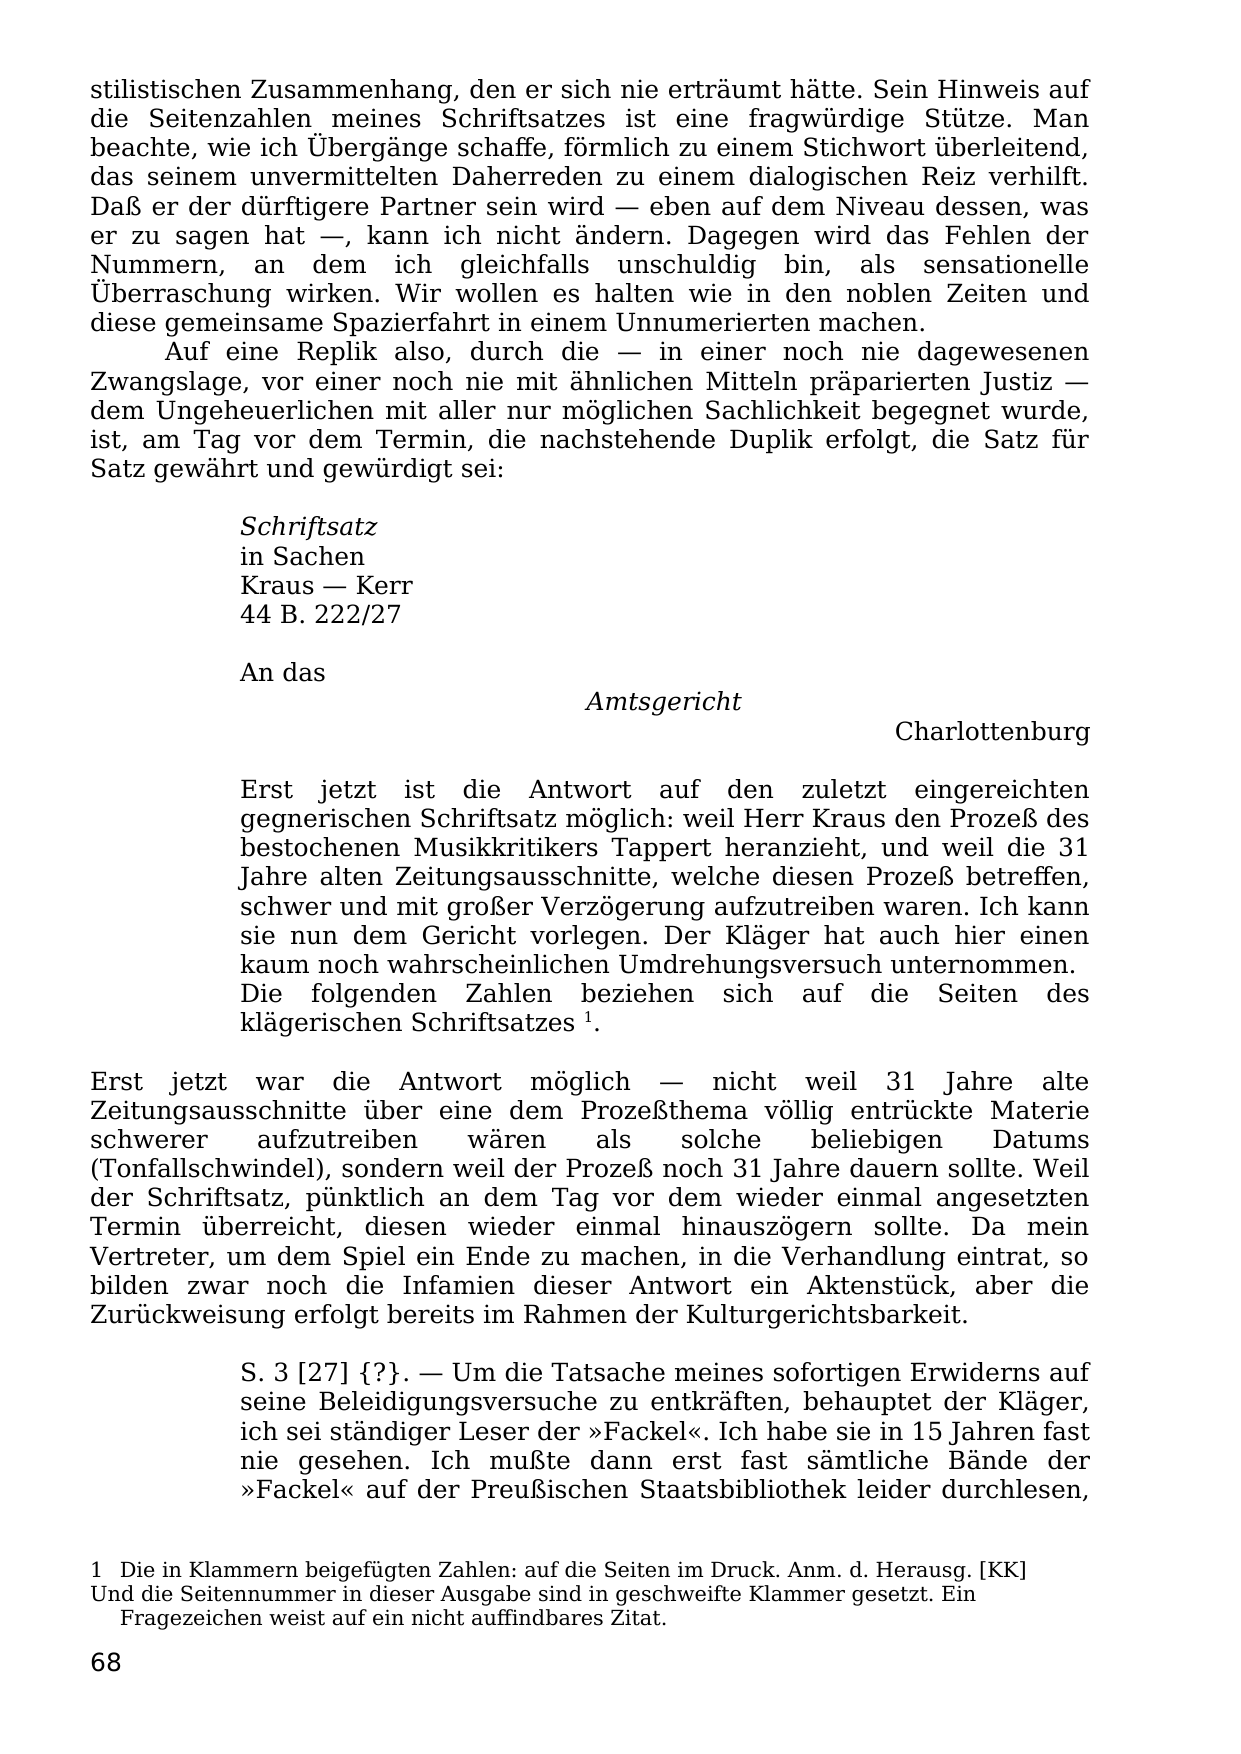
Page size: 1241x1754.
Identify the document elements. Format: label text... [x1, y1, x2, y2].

text stilistischen Zusammenhang, den er sich nie erträumt hätte. Sein Hinweis auf die Seitenzahlen meines Schriftsatzes ist eine fragwürdige Stütze. Man beachte, wie ich Übergänge schaffe, förmlich zu einem Stichwort überleitend, das seinem unvermittelten Daherreden zu einem dialogischen Reiz verhilft. Daß er der dürftigere Partner sein wird — eben auf dem Niveau dessen, was er zu sagen hat —, kann ich nicht ändern. Dagegen wird das Fehlen der Nummern, an dem ich gleichfalls unschuldig bin, als sensationelle Überraschung wirken. Wir wollen es halten wie in den noblen Zeiten und diese gemeinsame Spazierfahrt in einem Unnumerierten machen. [90, 75, 1091, 337]
text Charlottenburg [240, 717, 1091, 746]
text Erst jetzt war die Antwort möglich — nicht weil 31 Jahre alte Zeitungsausschnitte über eine dem Prozeßthema völlig entrückte Materie schwerer aufzutreiben wären als solche beliebigen Datums (Tonfallschwindel), sondern weil der Prozeß noch 31 Jahre dauern sollte. Weil der Schriftsatz, pünktlich an dem Tag vor dem wieder einmal angesetzten Termin überreicht, diesen wieder einmal hinauszögern sollte. Da mein Vertreter, um dem Spiel ein Ende zu machen, in die Verhandlung eintrat, so bilden zwar noch die Infamien dieser Antwort ein Aktenstück, aber die Zurückweisung erfolgt bereits im Rahmen der Kulturgerichtsbarkeit. [90, 1067, 1091, 1329]
text Die in Klammern beigefügten Zahlen: auf die Seiten im Druck. Anm. d. Herausg. [KK] [90, 1558, 1091, 1582]
text 44 B. 222/27 [240, 600, 1091, 629]
text Schriftsatz [240, 512, 1091, 542]
text Amtsgericht [240, 687, 1091, 717]
text Erst jetzt ist die Antwort auf den zuletzt eingereichten gegnerischen Schriftsatz möglich: weil Herr Kraus den Prozeß des bestochenen Musikkritikers Tappert heranzieht, und weil die 31 Jahre alten Zeitungsausschnitte, welche diesen Prozeß betreffen, schwer und mit großer Verzögerung aufzutreiben waren. Ich kann sie nun dem Gericht vorlegen. Der Kläger hat auch hier einen kaum noch wahrscheinlichen Umdrehungsversuch unternommen. [240, 775, 1091, 979]
text in Sachen [240, 542, 1091, 571]
text Auf eine Replik also, durch die — in einer noch nie dagewesenen Zwangslage, vor einer noch nie mit ähnlichen Mitteln präparierten Justiz — dem Ungeheuerlichen mit aller nur möglichen Sachlichkeit begegnet wurde, ist, am Tag vor dem Termin, die nachstehende Duplik erfolgt, die Satz für Satz gewährt und gewürdigt sei: [90, 337, 1091, 483]
text An das [240, 658, 1091, 687]
text Und die Seitennummer in dieser Ausgabe sind in geschweifte Klammer gesetzt. Ein Fragezeichen weist auf ein nicht auffindbares Zitat. [90, 1582, 1091, 1631]
text Die folgenden Zahlen beziehen sich auf die Seiten des klägerischen Schriftsatzes . [240, 979, 1091, 1037]
text Kraus — Kerr [240, 571, 1091, 600]
text S. 3 [27] {?}. — Um die Tatsache meines sofortigen Erwiderns auf seine Beleidigungsversuche zu entkräften, behauptet der Kläger, ich sei ständiger Leser der »Fackel«. Ich habe sie in 15 Jahren fast nie gesehen. Ich mußte dann erst fast sämtliche Bände der »Fackel« auf der Preußischen Staatsbibliothek leider durchlesen, [240, 1358, 1091, 1504]
